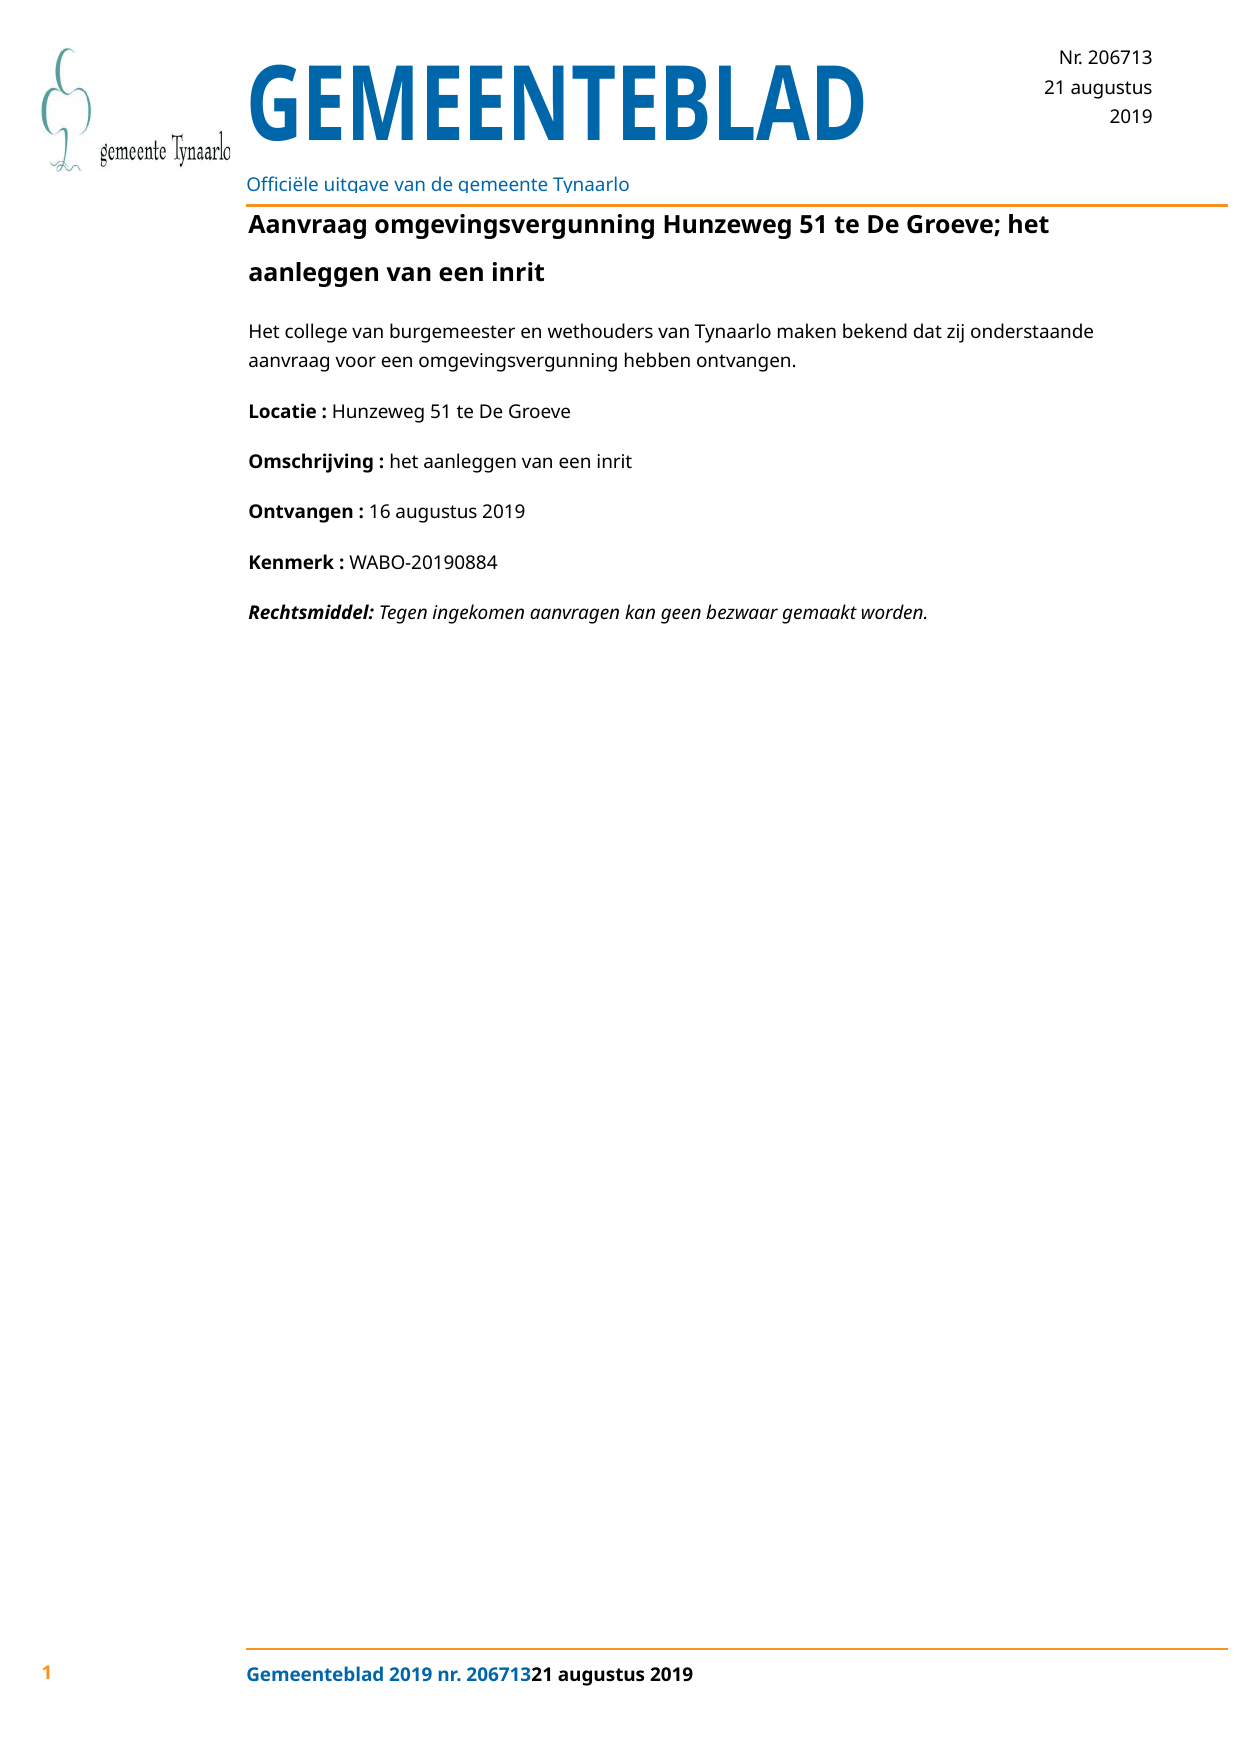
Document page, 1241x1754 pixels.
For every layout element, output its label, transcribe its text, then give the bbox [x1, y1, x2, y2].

text Aanvraag omgevingsvergunning Hunzeweg 51 te De Groeve; het aanleggen van een inrit [248, 207, 1152, 288]
text Rechtsmiddel: Tegen ingekomen aanvragen kan geen bezwaar gemaakt worden. [248, 599, 1152, 625]
text Locatie : Hunzeweg 51 te De Groeve [248, 398, 1152, 424]
text Ontvangen : 16 augustus 2019 [248, 499, 1152, 524]
text Het college van burgemeester en wethouders van Tynaarlo maken bekend dat zij onderstaande aanvraag voor een omgevingsvergunning hebben ontvangen. [248, 318, 1152, 373]
picture [41, 47, 231, 172]
text Kenmerk : WABO-20190884 [248, 549, 1152, 575]
text Omschrijving : het aanleggen van een inrit [248, 448, 1152, 474]
